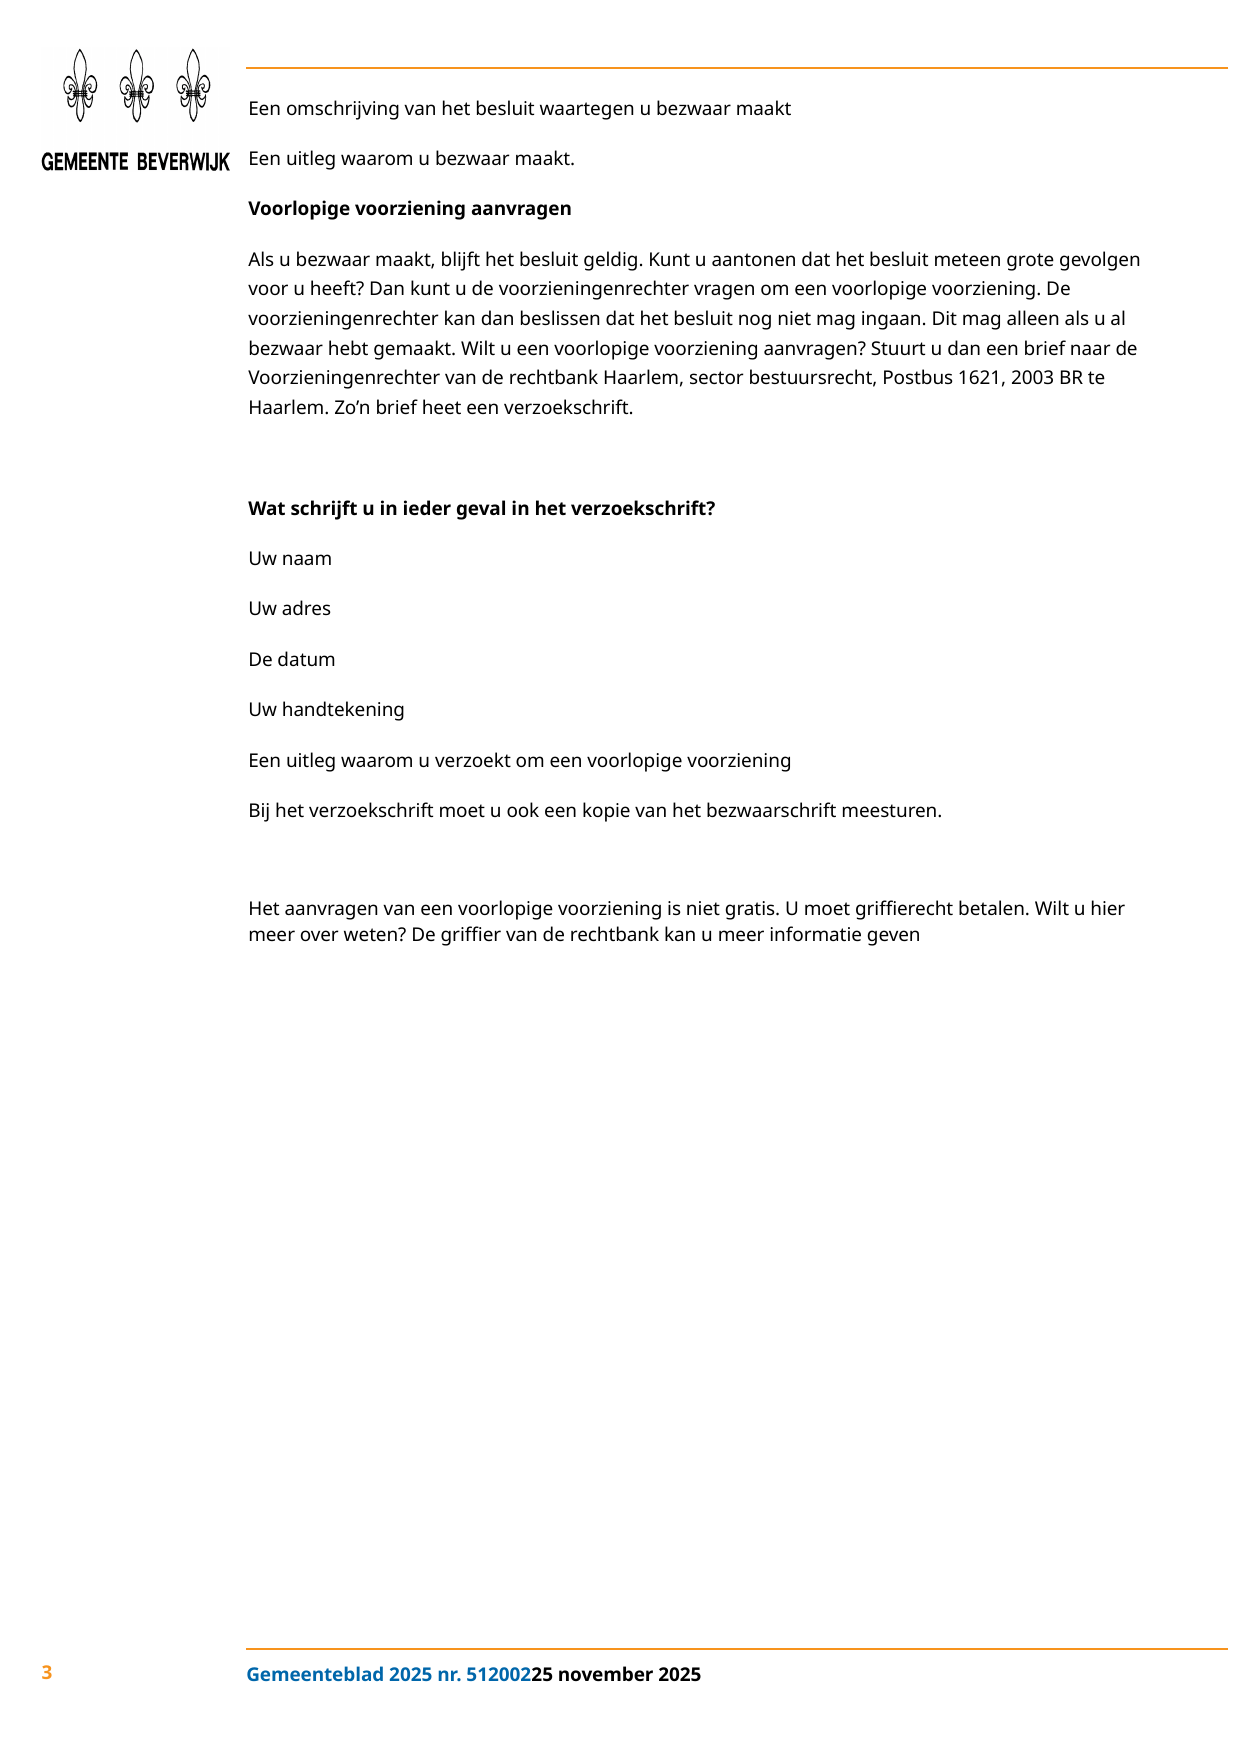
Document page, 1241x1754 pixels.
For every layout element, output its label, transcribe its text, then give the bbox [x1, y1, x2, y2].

picture [41, 47, 231, 172]
text Een uitleg waarom u bezwaar maakt. [248, 145, 1152, 171]
text Een omschrijving van het besluit waartegen u bezwaar maakt [248, 95, 1152, 121]
text Het aanvragen van een voorlopige voorziening is niet gratis. U moet griffierecht betalen. Wilt u hier meer over weten? De griffier van de rechtbank kan u meer informatie geven [248, 896, 1152, 947]
text Wat schrijft u in ieder geval in het verzoekschrift? [248, 495, 1152, 521]
text De datum [248, 646, 1152, 672]
text Een uitleg waarom u verzoekt om een voorlopige voorziening [248, 747, 1152, 773]
text Uw adres [248, 596, 1152, 621]
text Voorlopige voorziening aanvragen [248, 196, 1152, 221]
text Bij het verzoekschrift moet u ook een kopie van het bezwaarschrift meesturen. [248, 797, 1152, 823]
text Uw naam [248, 545, 1152, 571]
text Als u bezwaar maakt, blijft het besluit geldig. Kunt u aantonen dat het besluit meteen grote gevolgen voor u heeft? Dan kunt u de voorzieningenrechter vragen om een voorlopige voorziening. De voorzieningenrechter kan dan beslissen dat het besluit nog niet mag ingaan. Dit mag alleen als u al bezwaar hebt gemaakt. Wilt u een voorlopige voorziening aanvragen? Stuurt u dan een brief naar de Voorzieningenrechter van de rechtbank Haarlem, sector bestuursrecht, Postbus 1621, 2003 BR te Haarlem. Zo’n brief heet een verzoekschrift. [248, 246, 1152, 420]
text Uw handtekening [248, 696, 1152, 722]
